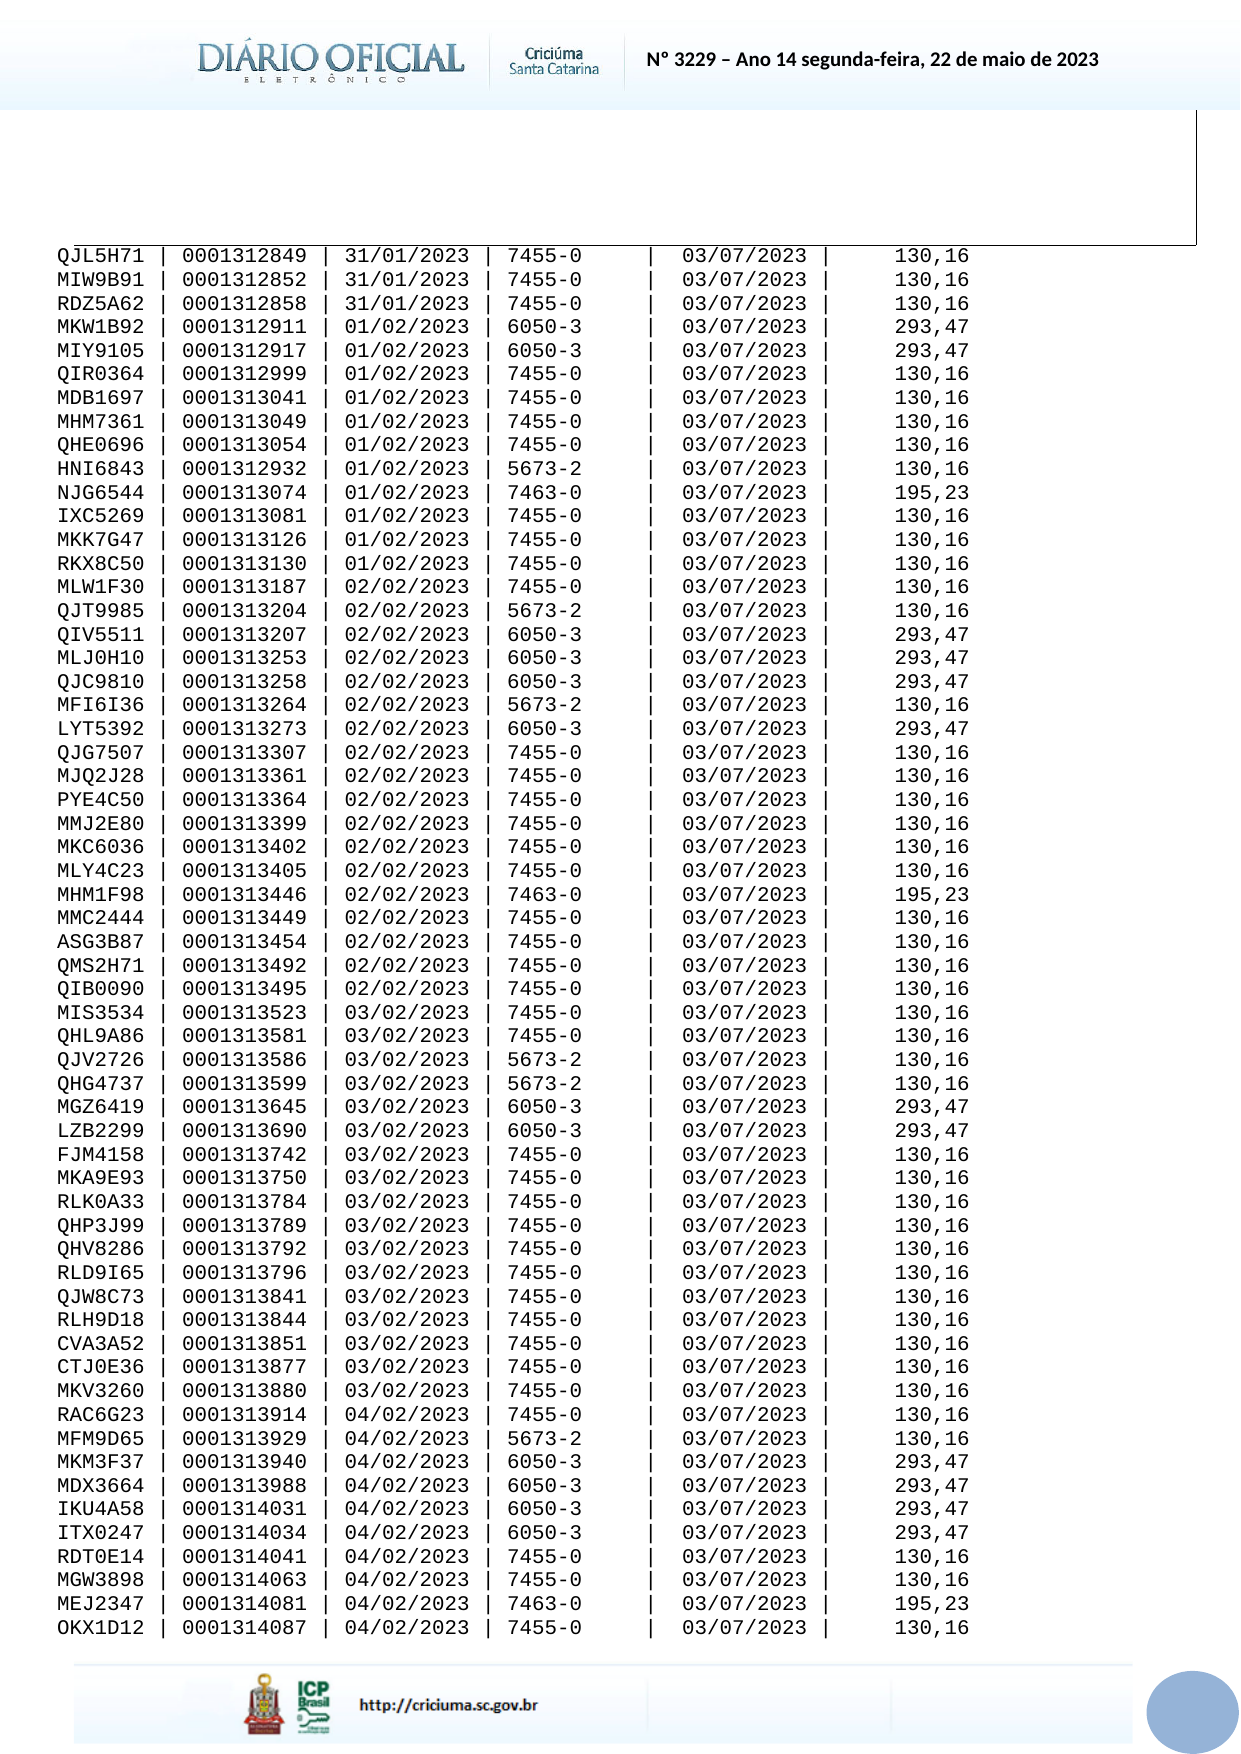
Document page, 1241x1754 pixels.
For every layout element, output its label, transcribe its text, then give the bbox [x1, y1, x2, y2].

text MKV3260 | 0001313880 | 03/02/2023 | 7455-0 | 03/07/2023 | 130,16 [44, 1380, 1196, 1404]
text LYT5392 | 0001313273 | 02/02/2023 | 6050-3 | 03/07/2023 | 293,47 [44, 718, 1196, 742]
text RLD9I65 | 0001313796 | 03/02/2023 | 7455-0 | 03/07/2023 | 130,16 [44, 1262, 1196, 1286]
text MDX3664 | 0001313988 | 04/02/2023 | 6050-3 | 03/07/2023 | 293,47 [44, 1475, 1196, 1498]
text RLK0A33 | 0001313784 | 03/02/2023 | 7455-0 | 03/07/2023 | 130,16 [44, 1191, 1196, 1215]
text QJV2726 | 0001313586 | 03/02/2023 | 5673-2 | 03/07/2023 | 130,16 [44, 1049, 1196, 1073]
text IKU4A58 | 0001314031 | 04/02/2023 | 6050-3 | 03/07/2023 | 293,47 [44, 1498, 1196, 1522]
text QHG4737 | 0001313599 | 03/02/2023 | 5673-2 | 03/07/2023 | 130,16 [44, 1073, 1196, 1096]
text RLH9D18 | 0001313844 | 03/02/2023 | 7455-0 | 03/07/2023 | 130,16 [44, 1309, 1196, 1333]
text MJQ2J28 | 0001313361 | 02/02/2023 | 7455-0 | 03/07/2023 | 130,16 [44, 765, 1196, 789]
text MGW3898 | 0001314063 | 04/02/2023 | 7455-0 | 03/07/2023 | 130,16 [44, 1569, 1196, 1593]
text RAC6G23 | 0001313914 | 04/02/2023 | 7455-0 | 03/07/2023 | 130,16 [44, 1404, 1196, 1427]
text MKW1B92 | 0001312911 | 01/02/2023 | 6050-3 | 03/07/2023 | 293,47 [44, 316, 1196, 340]
text MLW1F30 | 0001313187 | 02/02/2023 | 7455-0 | 03/07/2023 | 130,16 [44, 576, 1196, 600]
text CTJ0E36 | 0001313877 | 03/02/2023 | 7455-0 | 03/07/2023 | 130,16 [44, 1357, 1196, 1380]
text HNI6843 | 0001312932 | 01/02/2023 | 5673-2 | 03/07/2023 | 130,16 [44, 458, 1196, 482]
text LZB2299 | 0001313690 | 03/02/2023 | 6050-3 | 03/07/2023 | 293,47 [44, 1120, 1196, 1144]
text MDB1697 | 0001313041 | 01/02/2023 | 7455-0 | 03/07/2023 | 130,16 [44, 387, 1196, 411]
text RDZ5A62 | 0001312858 | 31/01/2023 | 7455-0 | 03/07/2023 | 130,16 [44, 292, 1196, 316]
text MMJ2E80 | 0001313399 | 02/02/2023 | 7455-0 | 03/07/2023 | 130,16 [44, 813, 1196, 836]
text IXC5269 | 0001313081 | 01/02/2023 | 7455-0 | 03/07/2023 | 130,16 [44, 505, 1196, 529]
text FJM4158 | 0001313742 | 03/02/2023 | 7455-0 | 03/07/2023 | 130,16 [44, 1144, 1196, 1167]
text MFM9D65 | 0001313929 | 04/02/2023 | 5673-2 | 03/07/2023 | 130,16 [44, 1427, 1196, 1451]
text QJT9985 | 0001313204 | 02/02/2023 | 5673-2 | 03/07/2023 | 130,16 [44, 600, 1196, 623]
text RKX8C50 | 0001313130 | 01/02/2023 | 7455-0 | 03/07/2023 | 130,16 [44, 553, 1196, 576]
text MMC2444 | 0001313449 | 02/02/2023 | 7455-0 | 03/07/2023 | 130,16 [44, 907, 1196, 931]
text ITX0247 | 0001314034 | 04/02/2023 | 6050-3 | 03/07/2023 | 293,47 [44, 1522, 1196, 1546]
text PYE4C50 | 0001313364 | 02/02/2023 | 7455-0 | 03/07/2023 | 130,16 [44, 789, 1196, 813]
text NJG6544 | 0001313074 | 01/02/2023 | 7463-0 | 03/07/2023 | 195,23 [44, 482, 1196, 505]
text QMS2H71 | 0001313492 | 02/02/2023 | 7455-0 | 03/07/2023 | 130,16 [44, 954, 1196, 978]
text MLY4C23 | 0001313405 | 02/02/2023 | 7455-0 | 03/07/2023 | 130,16 [44, 860, 1196, 884]
text QJC9810 | 0001313258 | 02/02/2023 | 6050-3 | 03/07/2023 | 293,47 [44, 671, 1196, 694]
text QIR0364 | 0001312999 | 01/02/2023 | 7455-0 | 03/07/2023 | 130,16 [44, 363, 1196, 387]
text MGZ6419 | 0001313645 | 03/02/2023 | 6050-3 | 03/07/2023 | 293,47 [44, 1096, 1196, 1120]
text QJG7507 | 0001313307 | 02/02/2023 | 7455-0 | 03/07/2023 | 130,16 [44, 742, 1196, 765]
text RDT0E14 | 0001314041 | 04/02/2023 | 7455-0 | 03/07/2023 | 130,16 [44, 1546, 1196, 1569]
text QHP3J99 | 0001313789 | 03/02/2023 | 7455-0 | 03/07/2023 | 130,16 [44, 1215, 1196, 1238]
text QHE0696 | 0001313054 | 01/02/2023 | 7455-0 | 03/07/2023 | 130,16 [44, 434, 1196, 458]
text ASG3B87 | 0001313454 | 02/02/2023 | 7455-0 | 03/07/2023 | 130,16 [44, 931, 1196, 954]
text MLJ0H10 | 0001313253 | 02/02/2023 | 6050-3 | 03/07/2023 | 293,47 [44, 647, 1196, 671]
text MHM7361 | 0001313049 | 01/02/2023 | 7455-0 | 03/07/2023 | 130,16 [44, 411, 1196, 434]
text QHV8286 | 0001313792 | 03/02/2023 | 7455-0 | 03/07/2023 | 130,16 [44, 1238, 1196, 1262]
text MEJ2347 | 0001314081 | 04/02/2023 | 7463-0 | 03/07/2023 | 195,23 [44, 1593, 1196, 1617]
text MIY9105 | 0001312917 | 01/02/2023 | 6050-3 | 03/07/2023 | 293,47 [44, 340, 1196, 363]
text MKC6036 | 0001313402 | 02/02/2023 | 7455-0 | 03/07/2023 | 130,16 [44, 836, 1196, 860]
text QJL5H71 | 0001312849 | 31/01/2023 | 7455-0 | 03/07/2023 | 130,16 [44, 245, 1196, 269]
text MIS3534 | 0001313523 | 03/02/2023 | 7455-0 | 03/07/2023 | 130,16 [44, 1002, 1196, 1026]
text QIB0090 | 0001313495 | 02/02/2023 | 7455-0 | 03/07/2023 | 130,16 [44, 978, 1196, 1002]
text MKK7G47 | 0001313126 | 01/02/2023 | 7455-0 | 03/07/2023 | 130,16 [44, 529, 1196, 553]
text MHM1F98 | 0001313446 | 02/02/2023 | 7463-0 | 03/07/2023 | 195,23 [44, 884, 1196, 907]
text MFI6I36 | 0001313264 | 02/02/2023 | 5673-2 | 03/07/2023 | 130,16 [44, 694, 1196, 718]
text QJW8C73 | 0001313841 | 03/02/2023 | 7455-0 | 03/07/2023 | 130,16 [44, 1286, 1196, 1309]
text MKM3F37 | 0001313940 | 04/02/2023 | 6050-3 | 03/07/2023 | 293,47 [44, 1451, 1196, 1475]
text OKX1D12 | 0001314087 | 04/02/2023 | 7455-0 | 03/07/2023 | 130,16 [44, 1617, 1196, 1640]
text CVA3A52 | 0001313851 | 03/02/2023 | 7455-0 | 03/07/2023 | 130,16 [44, 1333, 1196, 1357]
text MIW9B91 | 0001312852 | 31/01/2023 | 7455-0 | 03/07/2023 | 130,16 [44, 269, 1196, 292]
text QHL9A86 | 0001313581 | 03/02/2023 | 7455-0 | 03/07/2023 | 130,16 [44, 1026, 1196, 1049]
text QIV5511 | 0001313207 | 02/02/2023 | 6050-3 | 03/07/2023 | 293,47 [44, 623, 1196, 647]
text MKA9E93 | 0001313750 | 03/02/2023 | 7455-0 | 03/07/2023 | 130,16 [44, 1167, 1196, 1191]
